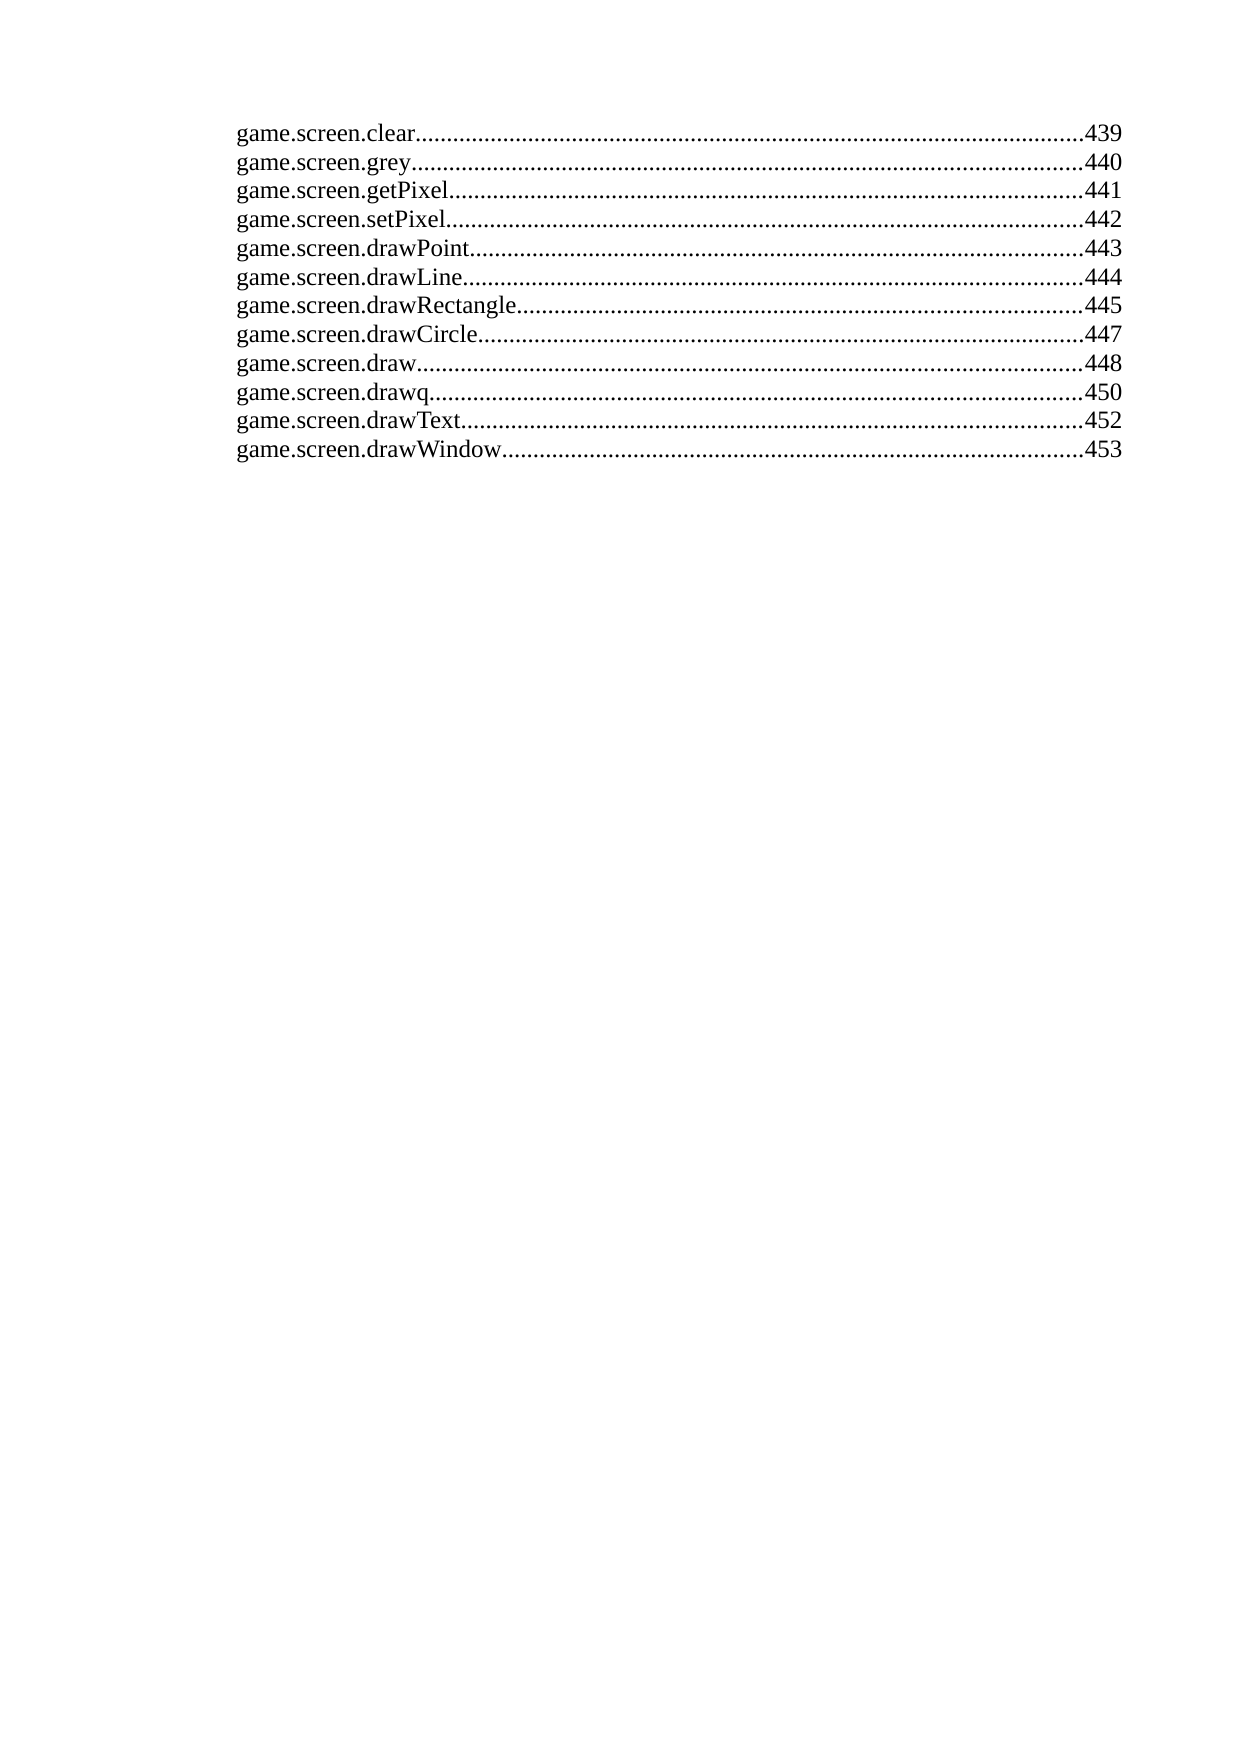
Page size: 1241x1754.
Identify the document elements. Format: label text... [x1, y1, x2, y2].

text game.screen.grey 440 [236, 147, 1122, 176]
text game.screen.drawRectangle 445 [236, 291, 1122, 319]
text game.screen.setPixel 442 [236, 204, 1122, 233]
text game.screen.drawWindow 453 [236, 434, 1122, 463]
text game.screen.drawText 452 [236, 406, 1122, 434]
text game.screen.getPixel 441 [236, 176, 1122, 204]
text game.screen.drawCircle 447 [236, 319, 1122, 348]
text game.screen.drawPoint 443 [236, 233, 1122, 262]
text game.screen.drawLine 444 [236, 262, 1122, 291]
text game.screen.drawq 450 [236, 377, 1122, 406]
text game.screen.clear 439 [236, 118, 1122, 147]
text game.screen.draw 448 [236, 348, 1122, 377]
